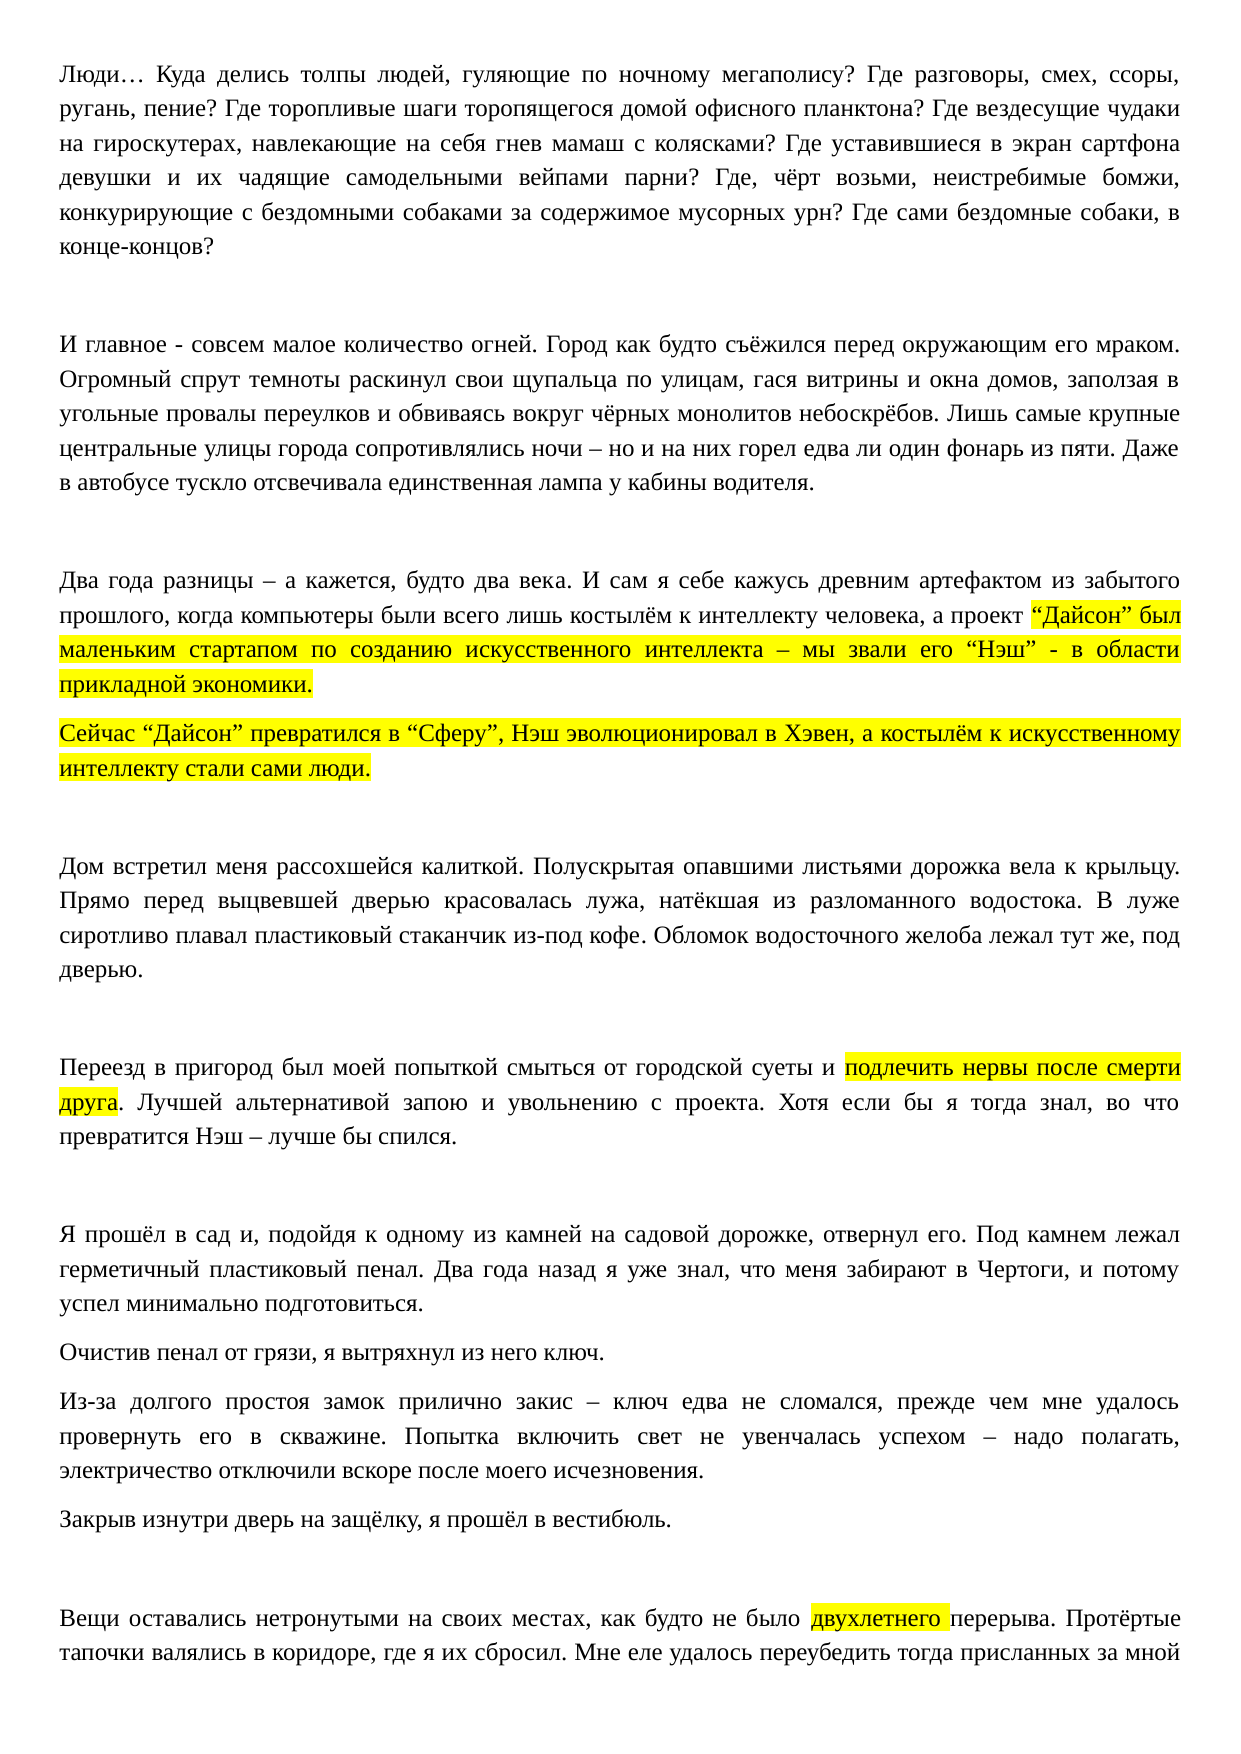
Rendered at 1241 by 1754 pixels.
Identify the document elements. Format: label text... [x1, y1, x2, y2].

text Вещи оставались нетронутыми на своих местах, как будто не было двухлетнего перерыва. Протёртые тапочки валялись в коридоре, где я их сбросил. Мне еле удалось переубедить тогда присланных за мной [59, 1603, 1181, 1666]
text Очистив пенал от грязи, я вытряхнул из него ключ. [59, 1337, 1181, 1366]
text И главное - совсем малое количество огней. Город как будто съёжился перед окружающим его мраком. Огромный спрут темноты раскинул свои щупальца по улицам, гася витрины и окна домов, заползая в угольные провалы переулков и обвиваясь вокруг чёрных монолитов небоскрёбов. Лишь самые крупные центральные улицы города сопротивлялись ночи – но и на них горел едва ли один фонарь из пяти. Даже в автобусе тускло отсвечивала единственная лампа у кабины водителя. [59, 329, 1181, 496]
text Сейчас “Дайсон” превратился в “Сферу”, Нэш эволюционировал в Хэвен, а костылём к искусственному интеллекту стали сами люди. [59, 718, 1181, 781]
text Два года разницы – а кажется, будто два века. И сам я себе кажусь древним артефактом из забытого прошлого, когда компьютеры были всего лишь костылём к интеллекту человека, а проект “Дайсон” был маленьким стартапом по созданию искусственного интеллекта – мы звали его “Нэш” - в области прикладной экономики. [59, 566, 1181, 698]
text Закрыв изнутри дверь на защёлку, я прошёл в вестибюль. [59, 1504, 1181, 1533]
text Люди… Куда делись толпы людей, гуляющие по ночному мегаполису? Где разговоры, смех, ссоры, ругань, пение? Где торопливые шаги торопящегося домой офисного планктона? Где вездесущие чудаки на гироскутерах, навлекающие на себя гнев мамаш с колясками? Где уставившиеся в экран сартфона девушки и их чадящие самодельными вейпами парни? Где, чёрт возьми, неистребимые бомжи, конкурирующие с бездомными собаками за содержимое мусорных урн? Где сами бездомные собаки, в конце-концов? [59, 59, 1181, 260]
text Дом встретил меня рассохшейся калиткой. Полускрытая опавшими листьями дорожка вела к крыльцу. Прямо перед выцвевшей дверью красовалась лужа, натёкшая из разломанного водостока. В луже сиротливо плавал пластиковый стаканчик из-под кофе. Обломок водосточного желоба лежал тут же, под дверью. [59, 851, 1181, 983]
text Из-за долгого простоя замок прилично закис – ключ едва не сломался, прежде чем мне удалось провернуть его в скважине. Попытка включить свет не увенчалась успехом – надо полагать, электричество отключили вскоре после моего исчезновения. [59, 1386, 1181, 1484]
text Я прошёл в сад и, подойдя к одному из камней на садовой дорожке, отвернул его. Под камнем лежал герметичный пластиковый пенал. Два года назад я уже знал, что меня забирают в Чертоги, и потому успел минимально подготовиться. [59, 1219, 1181, 1317]
text Переезд в пригород был моей попыткой смыться от городской суеты и подлечить нервы после смерти друга. Лучшей альтернативой запою и увольнению с проекта. Хотя если бы я тогда знал, во что превратится Нэш – лучше бы спился. [59, 1052, 1181, 1150]
